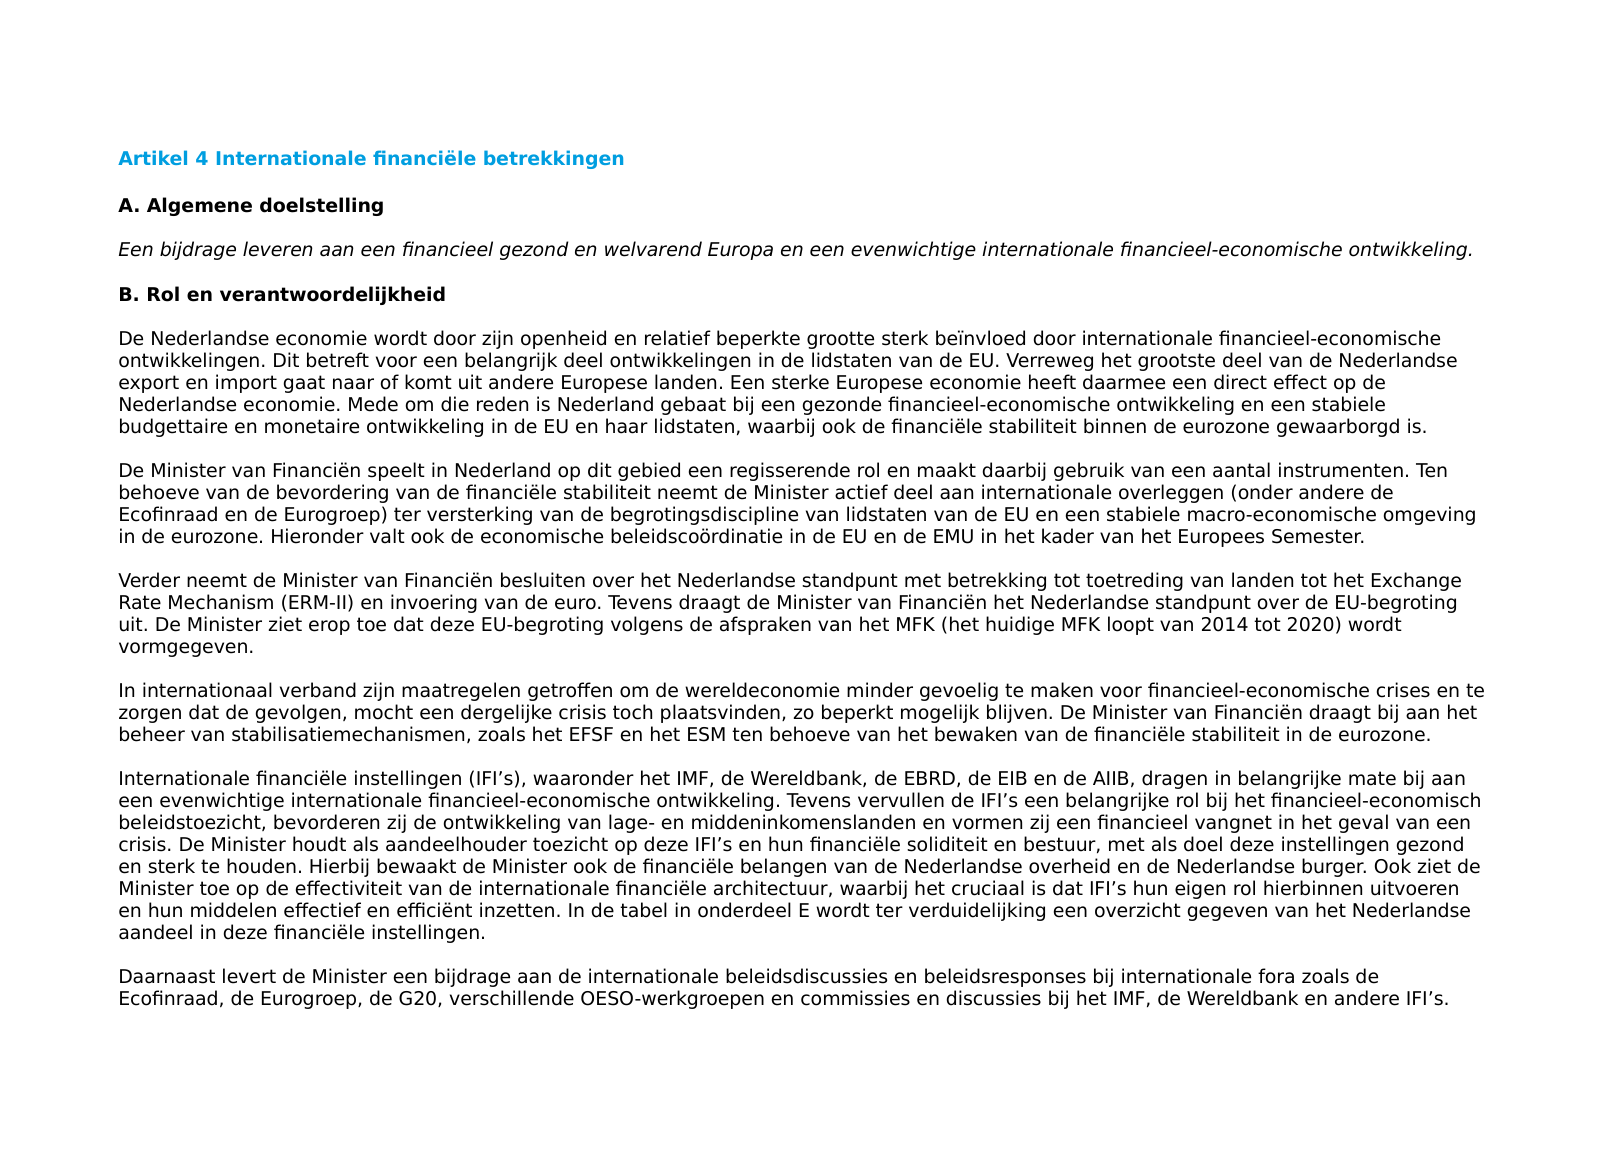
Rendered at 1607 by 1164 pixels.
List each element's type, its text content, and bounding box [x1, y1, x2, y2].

text De Nederlandse economie wordt door zijn openheid en relatief beperkte grootte sterk beïnvloed door internationale financieel-economische ontwikkelingen. Dit betreft voor een belangrijk deel ontwikkelingen in de lidstaten van de EU. Verreweg het grootste deel van de Nederlandse export en import gaat naar of komt uit andere Europese landen. Een sterke Europese economie heeft daarmee een direct effect op de Nederlandse economie. Mede om die reden is Nederland gebaat bij een gezonde financieel-economische ontwikkeling en een stabiele budgettaire en monetaire ontwikkeling in de EU en haar lidstaten, waarbij ook de financiële stabiliteit binnen de eurozone gewaarborgd is. [118, 328, 1488, 437]
subtitle Artikel 4 Internationale financiële betrekkingen [118, 148, 1488, 170]
text In internationaal verband zijn maatregelen getroffen om de wereldeconomie minder gevoelig te maken voor financieel-economische crises en te zorgen dat de gevolgen, mocht een dergelijke crisis toch plaatsvinden, zo beperkt mogelijk blijven. De Minister van Financiën draagt bij aan het beheer van stabilisatiemechanismen, zoals het EFSF en het ESM ten behoeve van het bewaken van de financiële stabiliteit in de eurozone. [118, 680, 1488, 746]
text Een bijdrage leveren aan een financieel gezond en welvarend Europa en een evenwichtige internationale financieel-economische ontwikkeling. [118, 239, 1488, 261]
text Verder neemt de Minister van Financiën besluiten over het Nederlandse standpunt met betrekking tot toetreding van landen tot het Exchange Rate Mechanism (ERM-II) en invoering van de euro. Tevens draagt de Minister van Financiën het Nederlandse standpunt over de EU-begroting uit. De Minister ziet erop toe dat deze EU-begroting volgens de afspraken van het MFK (het huidige MFK loopt van 2014 tot 2020) wordt vormgegeven. [118, 570, 1488, 658]
subtitle A. Algemene doelstelling [118, 195, 1488, 217]
text Daarnaast levert de Minister een bijdrage aan de internationale beleidsdiscussies en beleidsresponses bij internationale fora zoals de Ecofinraad, de Eurogroep, de G20, verschillende OESO-werkgroepen en commissies en discussies bij het IMF, de Wereldbank en andere IFI’s. [118, 966, 1488, 1010]
text De Minister van Financiën speelt in Nederland op dit gebied een regisserende rol en maakt daarbij gebruik van een aantal instrumenten. Ten behoeve van de bevordering van de financiële stabiliteit neemt de Minister actief deel aan internationale overleggen (onder andere de Ecofinraad en de Eurogroep) ter versterking van de begrotingsdiscipline van lidstaten van de EU en een stabiele macro-economische omgeving in de eurozone. Hieronder valt ook de economische beleidscoördinatie in de EU en de EMU in het kader van het Europees Semester. [118, 460, 1488, 548]
text Internationale financiële instellingen (IFI’s), waaronder het IMF, de Wereldbank, de EBRD, de EIB en de AIIB, dragen in belangrijke mate bij aan een evenwichtige internationale financieel-economische ontwikkeling. Tevens vervullen de IFI’s een belangrijke rol bij het financieel-economisch beleidstoezicht, bevorderen zij de ontwikkeling van lage- en middeninkomenslanden en vormen zij een financieel vangnet in het geval van een crisis. De Minister houdt als aandeelhouder toezicht op deze IFI’s en hun financiële soliditeit en bestuur, met als doel deze instellingen gezond en sterk te houden. Hierbij bewaakt de Minister ook de financiële belangen van de Nederlandse overheid en de Nederlandse burger. Ook ziet de Minister toe op de effectiviteit van de internationale financiële architectuur, waarbij het cruciaal is dat IFI’s hun eigen rol hierbinnen uitvoeren en hun middelen effectief en efficiënt inzetten. In de tabel in onderdeel E wordt ter verduidelijking een overzicht gegeven van het Nederlandse aandeel in deze financiële instellingen. [118, 768, 1488, 944]
subtitle B. Rol en verantwoordelijkheid [118, 283, 1488, 305]
